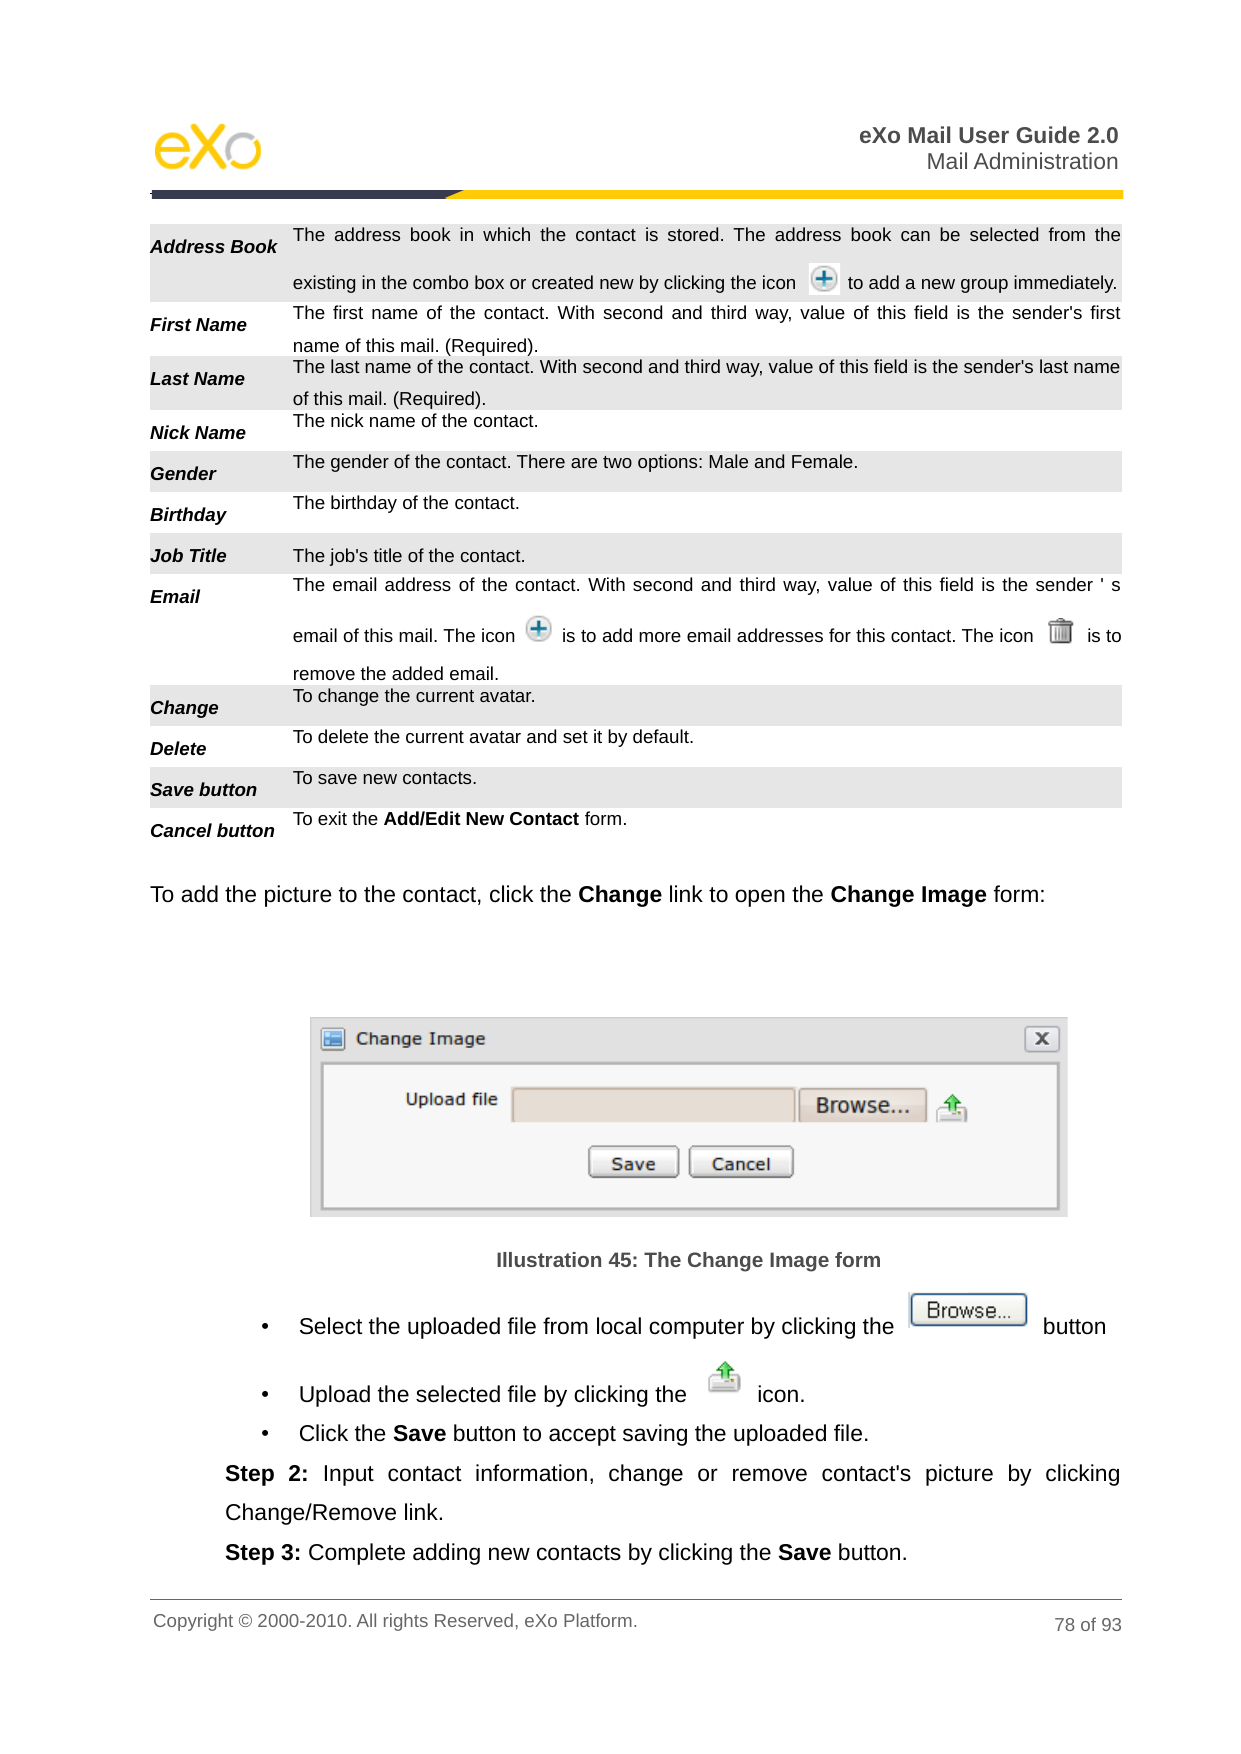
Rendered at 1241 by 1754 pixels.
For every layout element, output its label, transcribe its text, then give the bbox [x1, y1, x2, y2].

picture [155, 123, 262, 170]
table_cell The gender of the contact. There are two options: Male and Female. [293, 451, 1122, 492]
text To add the picture to the contact, click the Change link to open the Change Image form: [150, 881, 1122, 908]
table_cell The birthday of the contact. [293, 492, 1122, 533]
table_cell To change the current avatar. [293, 685, 1122, 726]
table_cell Nick Name [150, 410, 293, 451]
list Upload the selected file by clicking the icon. [261, 1353, 1122, 1407]
table_header Address Book [150, 224, 293, 302]
picture [310, 1017, 1068, 1217]
picture [1047, 618, 1074, 645]
table_cell To delete the current avatar and set it by default. [293, 726, 1122, 767]
picture [151, 190, 1124, 199]
table_cell Save button [150, 767, 293, 808]
table_cell The email address of the contact. With second and third way, value of this field is the sender ' s email of this mail. The iconis to add more email addresses for this contact. The icon is to remove the added email. [293, 574, 1122, 685]
table_cell To exit the Add/Edit New Contact form. [293, 808, 1122, 849]
picture [523, 613, 555, 645]
table_cell Delete [150, 726, 293, 767]
picture [707, 1360, 744, 1395]
table_cell Change [150, 685, 293, 726]
table_cell Last Name [150, 356, 293, 410]
list Select the uploaded file from local computer by clicking the button [261, 921, 1122, 1340]
table_cell Cancel button [150, 808, 293, 849]
table_cell The last name of the contact. With second and third way, value of this field is the sender's last name of this mail. (Required). [293, 356, 1122, 410]
picture [808, 263, 840, 295]
table_cell The job's title of the contact. [293, 533, 1122, 574]
list Click the Save button to accept saving the uploaded file. [261, 1420, 1122, 1447]
table_cell First Name [150, 302, 293, 356]
table_cell Email [150, 574, 293, 685]
table_cell Gender [150, 451, 293, 492]
table_cell The nick name of the contact. [293, 410, 1122, 451]
table_cell Birthday [150, 492, 293, 533]
list Illustration 45: The Change Image form [310, 1217, 1067, 1272]
table_cell The first name of the contact. With second and third way, value of this field is the sender's first name of this mail. (Required). [293, 302, 1122, 356]
table_cell To save new contacts. [293, 767, 1122, 808]
list [310, 1010, 1067, 1017]
picture [908, 1292, 1029, 1328]
list Step 2: Input contact information, change or remove contact's picture by clicking Change/Remove link. [187, 1460, 1122, 1526]
table_cell Job Title [150, 533, 293, 574]
table_header The address book in which the contact is stored. The address book can be selected from the existing in the combo box or created new by clicking the icon to add a new group immediately. [293, 224, 1122, 302]
list Step 3: Complete adding new contacts by clicking the Save button. [187, 1539, 1122, 1565]
